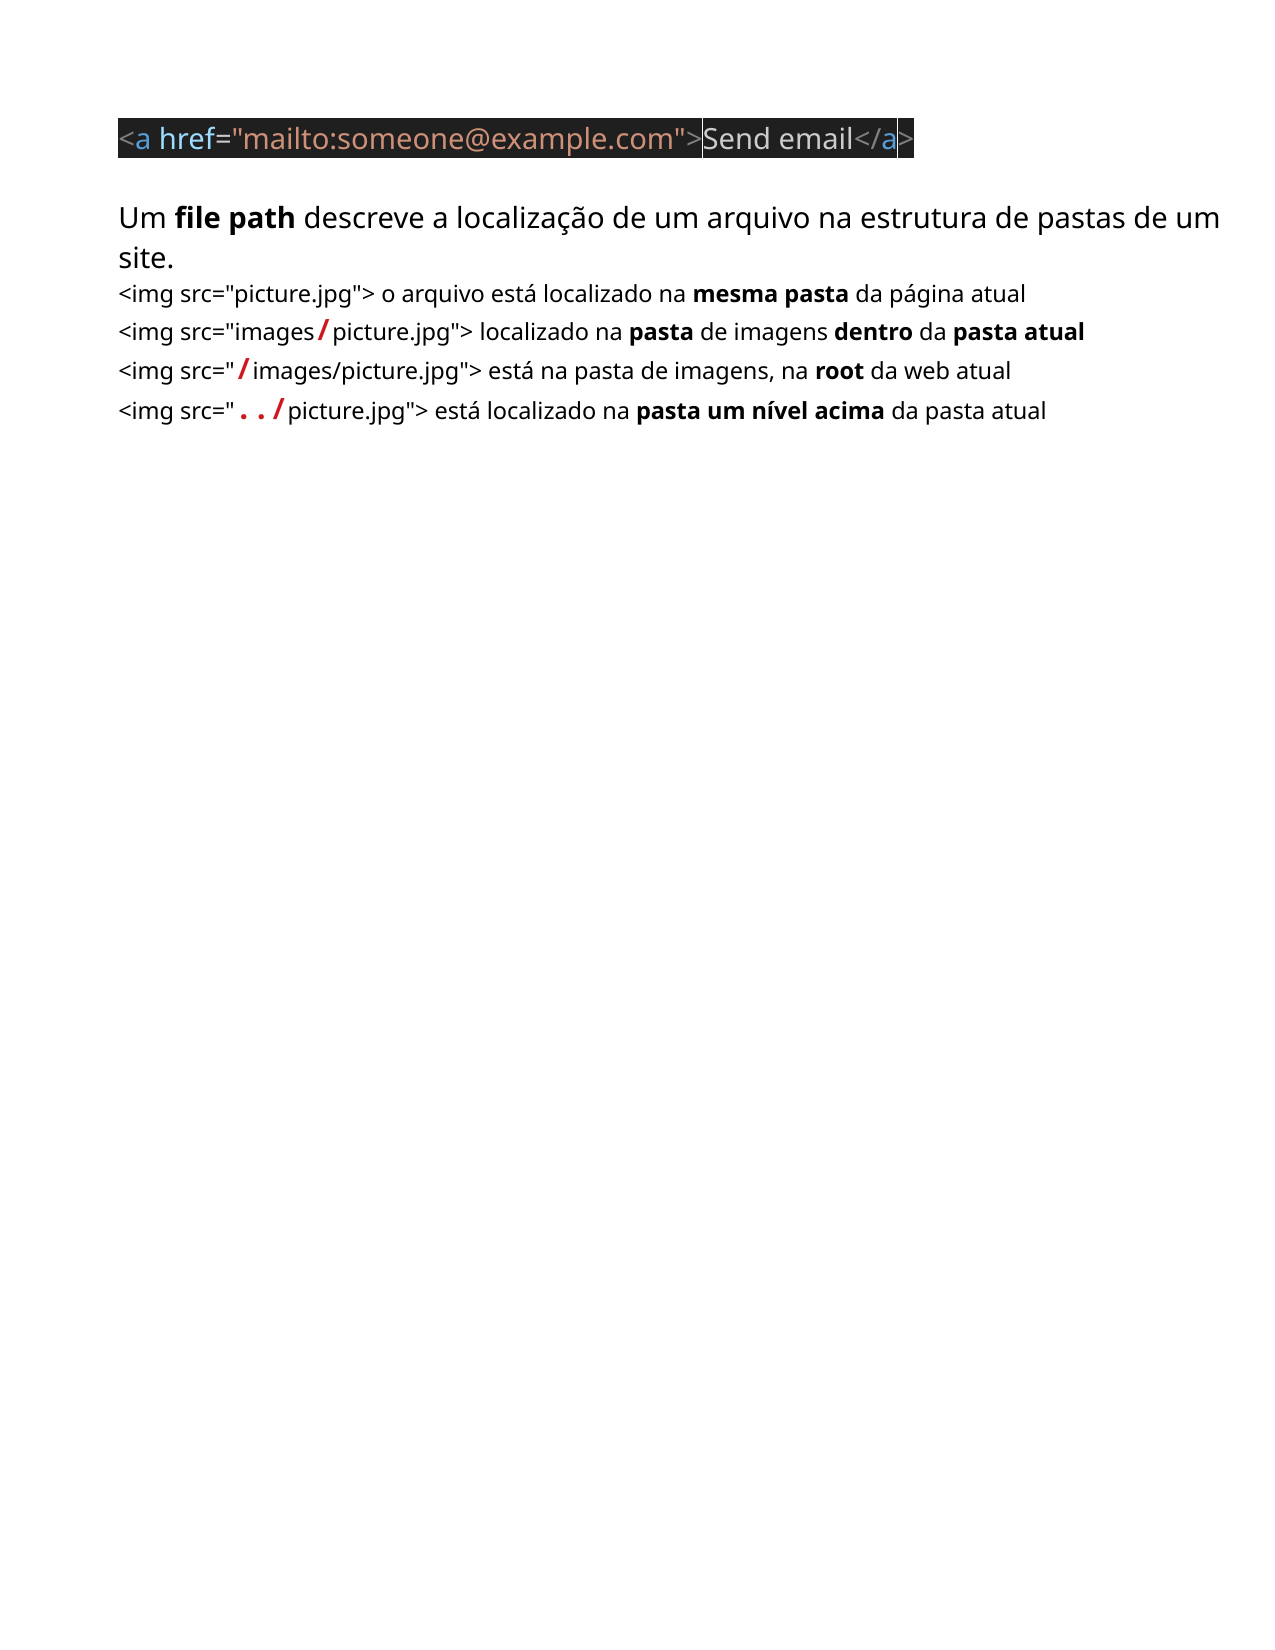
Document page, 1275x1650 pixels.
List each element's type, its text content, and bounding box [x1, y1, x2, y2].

text <a href="mailto:someone@example.com">Send email</a> [118, 118, 1228, 158]
text <img src="/images/picture.jpg"> está na pasta de imagens, na root da web atual [118, 348, 1228, 388]
text <img src="picture.jpg"> o arquivo está localizado na mesma pasta da página atual [118, 277, 1228, 309]
text <img src="images/picture.jpg"> localizado na pasta de imagens dentro da pasta atual [118, 309, 1228, 348]
text <img src="../picture.jpg"> está localizado na pasta um nível acima da pasta atual [118, 388, 1228, 428]
text Um file path descreve a localização de um arquivo na estrutura de pastas de um site. [118, 158, 1228, 277]
